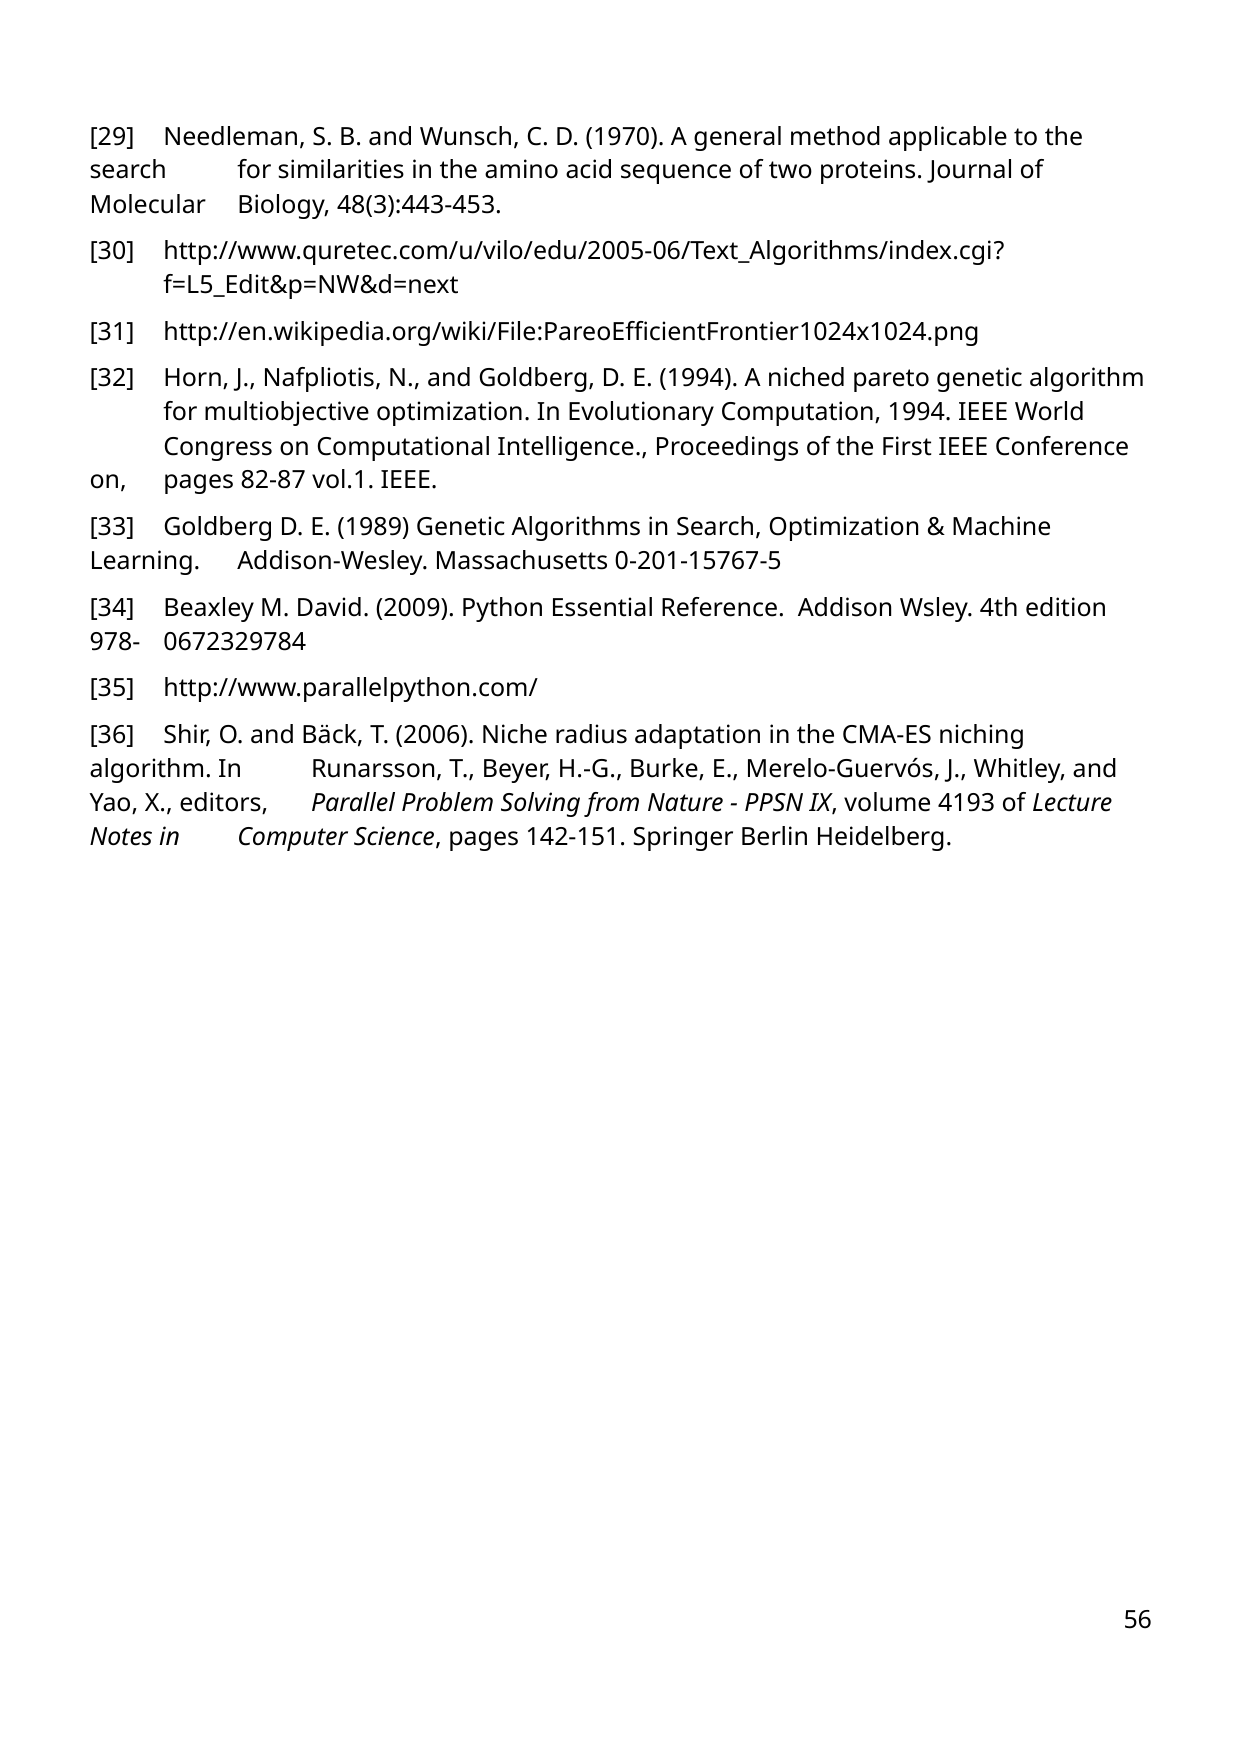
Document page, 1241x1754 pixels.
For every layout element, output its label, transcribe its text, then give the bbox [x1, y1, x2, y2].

text [29] Needleman, S. B. and Wunsch, C. D. (1970). A general method applicable to the search for similarities in the amino acid sequence of two proteins. Journal of Molecular Biology, 48(3):443-453. [89, 118, 1152, 220]
text [30] http://www.quretec.com/u/vilo/edu/2005-06/Text_Algorithms/index.cgi? f=L5_Edit&p=NW&d=next [89, 233, 1152, 301]
text [35] http://www.parallelpython.com/ [89, 670, 1152, 704]
text [31] http://en.wikipedia.org/wiki/File:PareoEfficientFrontier1024x1024.png [89, 313, 1152, 347]
text [33] Goldberg D. E. (1989) Genetic Algorithms in Search, Optimization & Machine Learning. Addison-Wesley. Massachusetts 0-201-15767-5 [89, 509, 1152, 577]
text [32] Horn, J., Nafpliotis, N., and Goldberg, D. E. (1994). A niched pareto genetic algorithm for multiobjective optimization. In Evolutionary Computation, 1994. IEEE World Congress on Computational Intelligence., Proceedings of the First IEEE Conference on, pages 82-87 vol.1. IEEE. [89, 360, 1152, 496]
text [34] Beaxley M. David. (2009). Python Essential Reference. Addison Wsley. 4th edition 978- 0672329784 [89, 589, 1152, 657]
text [36] Shir, O. and Bäck, T. (2006). Niche radius adaptation in the CMA-ES niching algorithm. In Runarsson, T., Beyer, H.-G., Burke, E., Merelo-Guervós, J., Whitley, and Yao, X., editors, Parallel Problem Solving from Nature - PPSN IX, volume 4193 of Lecture Notes in Computer Science, pages 142-151. Springer Berlin Heidelberg. [89, 717, 1152, 853]
